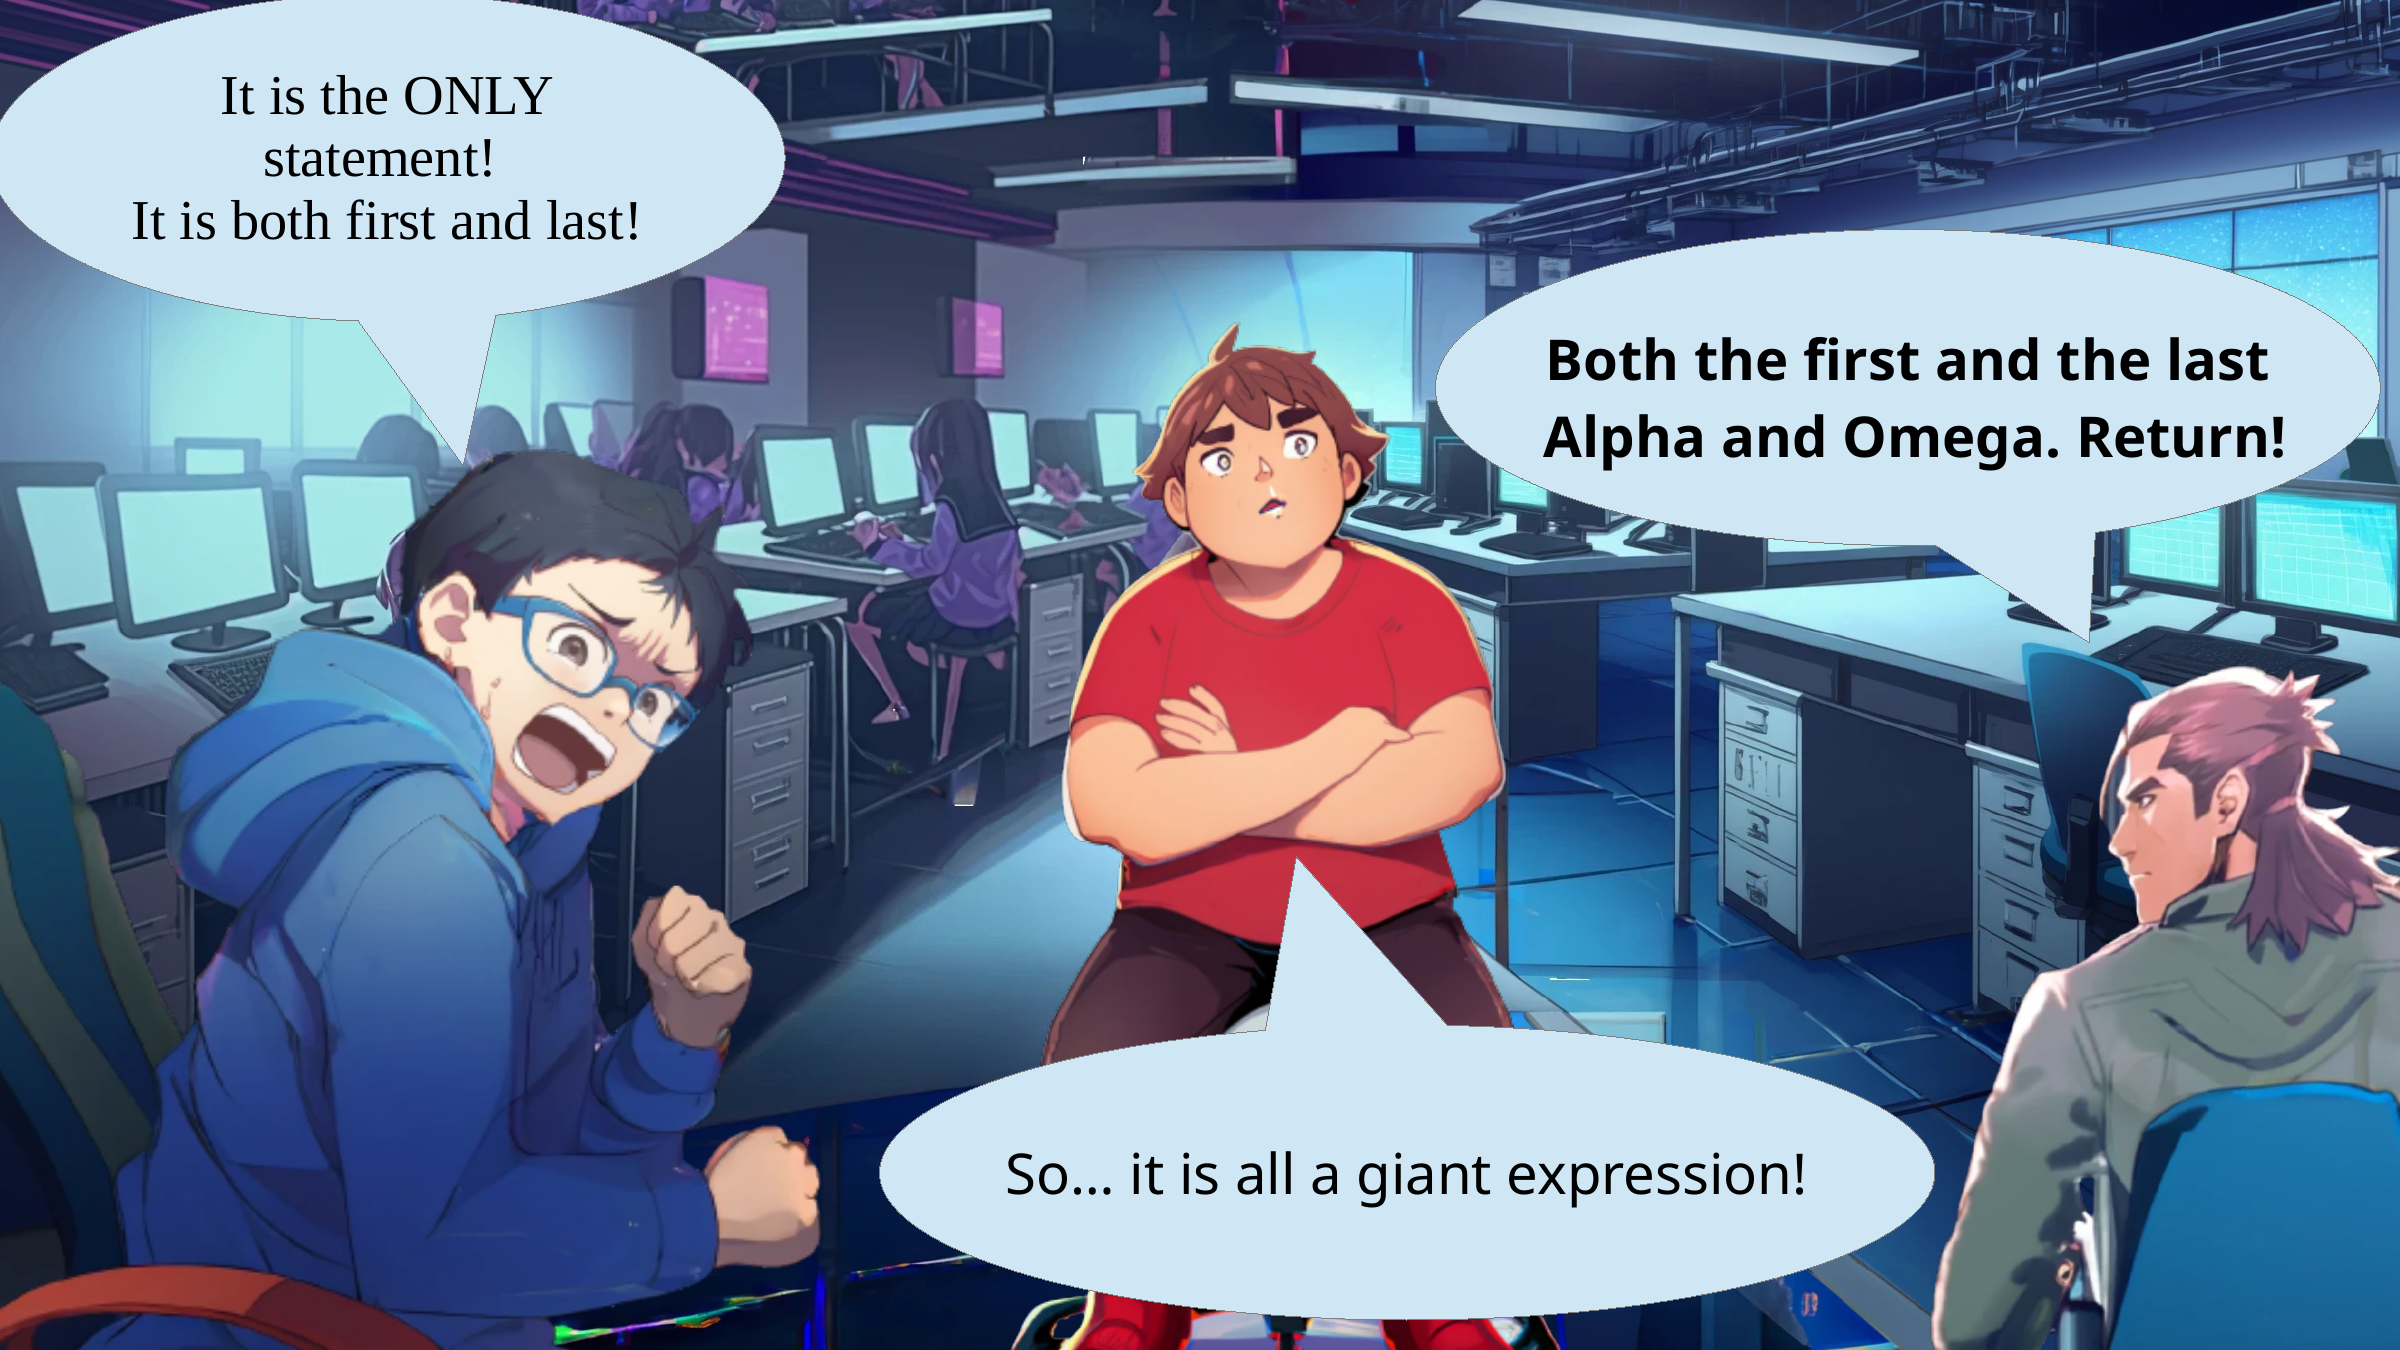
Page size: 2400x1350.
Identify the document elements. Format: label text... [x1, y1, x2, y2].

picture [0, 0, 273, 119]
text_box Both the first and the last Alpha and Omega. Return! [1435, 229, 2381, 643]
text_box So… it is all a giant expression! [900, 856, 1935, 1321]
text_box It is the ONLY statement! It is both first and last! [0, 0, 786, 404]
picture [0, 0, 2400, 1350]
